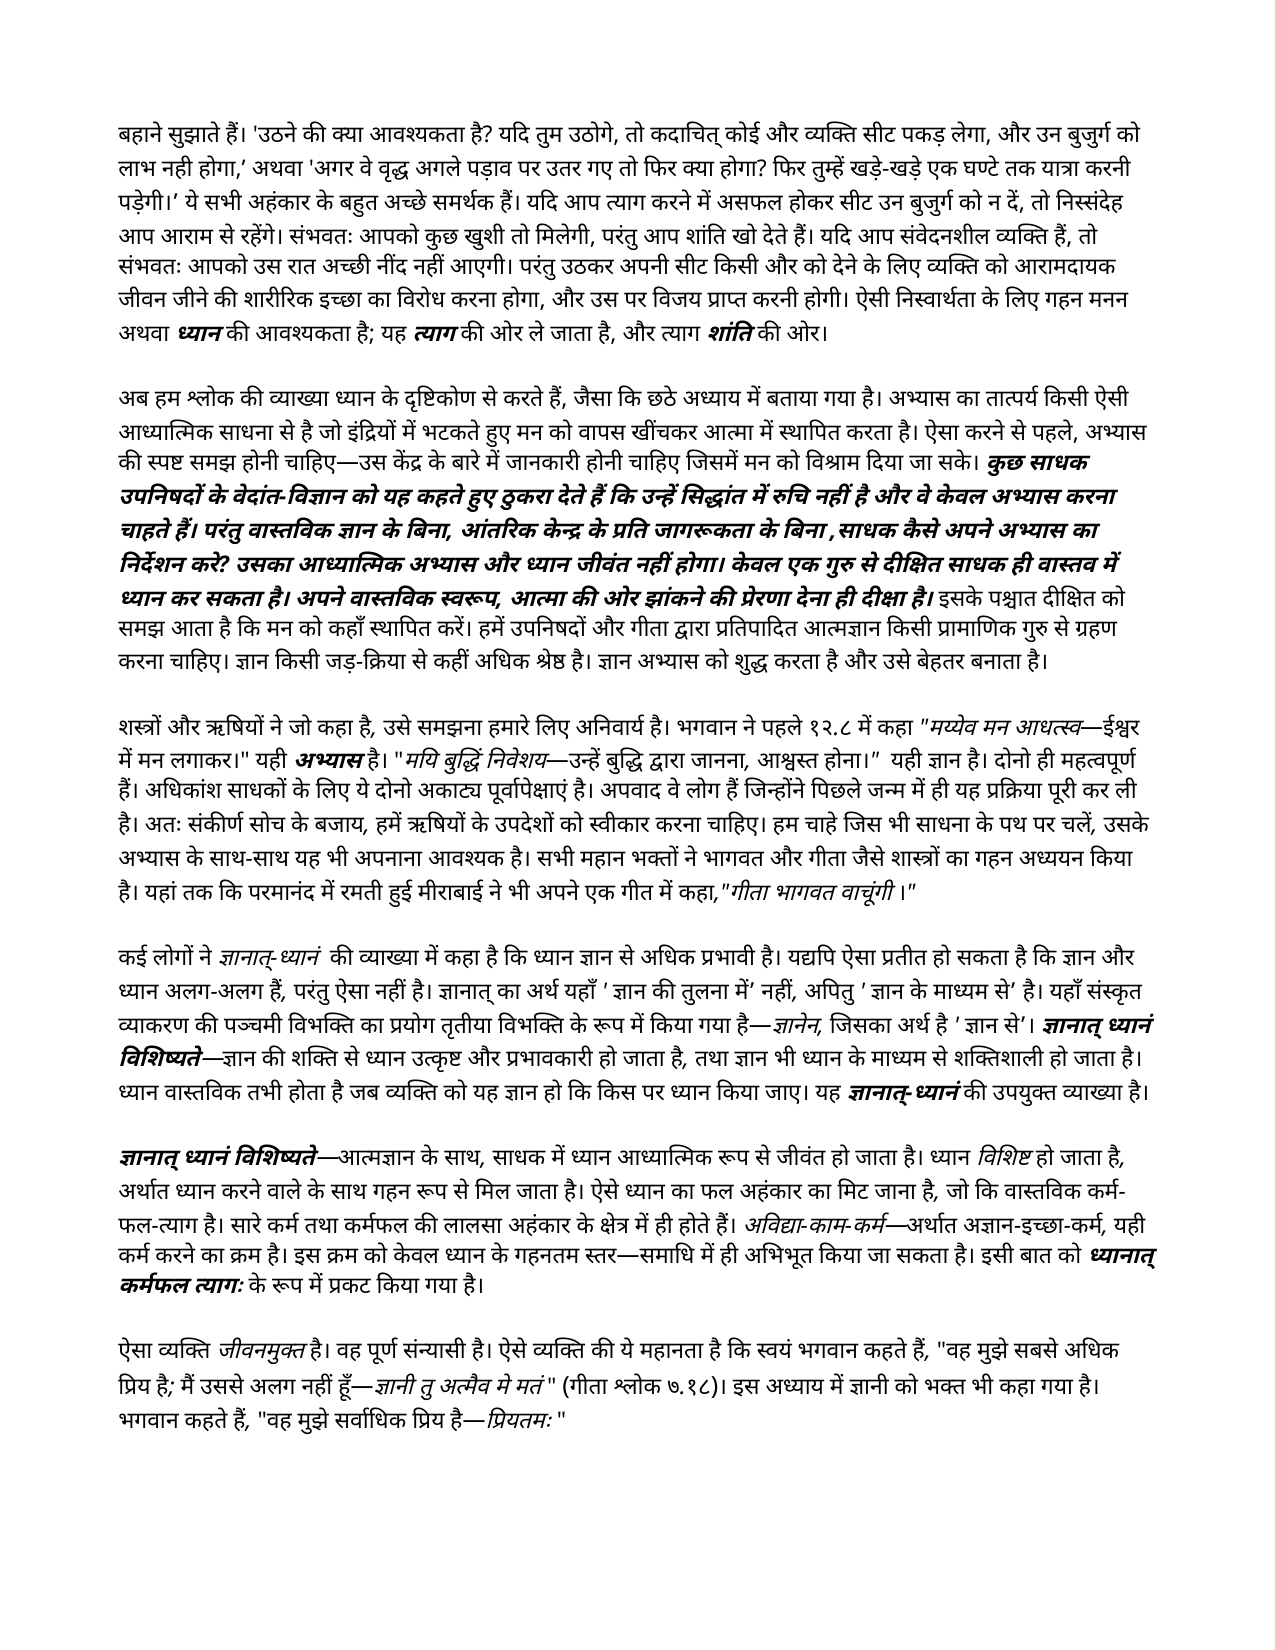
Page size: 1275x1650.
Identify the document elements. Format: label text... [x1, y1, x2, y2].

text ऐसा व्यक्ति जीवनमुक्त है। वह पूर्ण संन्यासी है। ऐसे व्यक्ति की ये महानता है कि स्वयं भगवान कहते हैं, "वह मुझे सबसे अधिक प्रिय है; मैं उससे अलग नहीं हूँ—ज्ञानी तु अत्मैव मे मतं " (गीता श्लोक ७.१८)। इस अध्याय में ज्ञानी को भक्त भी कहा गया है। भगवान कहते हैं, "वह मुझे सर्वाधिक प्रिय है—प्रियतमः " [118, 1334, 1157, 1438]
text बहाने सुझाते हैं। 'उठने की क्या आवश्यकता है? यदि तुम उठोगे, तो कदाचित् कोई और व्यक्ति सीट पकड़ लेगा, और उन बुजुर्ग को लाभ नही होगा,’ अथवा 'अगर वे वृद्ध अगले पड़ाव पर उतर गए तो फिर क्या होगा? फिर तुम्हें खड़े-खड़े एक घण्टे तक यात्रा करनी पड़ेगी।’ ये सभी अहंकार के बहुत अच्छे समर्थक हैं। यदि आप त्याग करने में असफल होकर सीट उन बुजुर्ग को न दें, तो निस्संदेह आप आराम से रहेंगे। संभवतः आपको कुछ खुशी तो मिलेगी, परंतु आप शांति खो देते हैं। यदि आप संवेदनशील व्यक्ति हैं, तो संभवतः आपको उस रात अच्छी नींद नहीं आएगी। परंतु उठकर अपनी सीट किसी और को देने के लिए व्यक्ति को आरामदायक जीवन जीने की शारीरिक इच्छा का विरोध करना होगा, और उस पर विजय प्राप्त करनी होगी। ऐसी निस्वार्थता के लिए गहन मनन अथवा ध्यान की आवश्यकता है; यह त्याग की ओर ले जाता है, और त्याग शांति की ओर। [118, 118, 1157, 351]
text ज्ञानात् ध्यानं विशिष्यते—आत्मज्ञान के साथ, साधक में ध्यान आध्यात्मिक रूप से जीवंत हो जाता है। ध्यान विशिष्ट हो जाता है, अर्थात ध्यान करने वाले के साथ गहन रूप से मिल जाता है। ऐसे ध्यान का फल अहंकार का मिट जाना है, जो कि वास्तविक कर्म-फल-त्याग है। सारे कर्म तथा कर्मफल की लालसा अहंकार के क्षेत्र में ही होते हैं। अविद्या-काम-कर्म—अर्थात अज्ञान-इच्छा-कर्म, यही कर्म करने का क्रम है। इस क्रम को केवल ध्यान के गहनतम स्तर—समाधि में ही अभिभूत किया जा सकता है। इसी बात को ध्यानात् कर्मफल त्यागः के रूप में प्रकट किया गया है। [118, 1141, 1157, 1303]
text शस्त्रों और ऋषियों ने जो कहा है, उसे समझना हमारे लिए अनिवार्य है। भगवान ने पहले १२.८ में कहा "मय्येव मन आधत्स्व—ईश्वर में मन लगाकर।" यही अभ्यास है। "मयि बुद्धिं निवेशय—उन्हें बुद्धि द्वारा जानना, आश्वस्त होना।" यही ज्ञान है। दोनो ही महत्वपूर्ण हैं। अधिकांश साधकों के लिए ये दोनो अकाट्य पूर्वापेक्षाएं है। अपवाद वे लोग हैं जिन्होंने पिछले जन्म में ही यह प्रक्रिया पूरी कर ली है। अतः संकीर्ण सोच के बजाय, हमें ऋषियों के उपदेशों को स्वीकार करना चाहिए। हम चाहे जिस भी साधना के पथ पर चलें, उसके अभ्यास के साथ-साथ यह भी अपनाना आवश्यक है। सभी महान भक्तों ने भागवत और गीता जैसे शास्त्रों का गहन अध्ययन किया है। यहां तक ​​कि परमानंद में रमती हुई मीराबाई ने भी अपने एक गीत में कहा,"गीता भागवत वाचूंगी ।" [118, 710, 1157, 909]
text अब हम श्लोक की व्याख्या ध्यान के दृष्टिकोण से करते हैं, जैसा कि छठे अध्याय में बताया गया है। अभ्यास का तात्पर्य किसी ऐसी आध्यात्मिक साधना से है जो इंद्रियों में भटकते हुए मन को वापस खींचकर आत्मा में स्थापित करता है। ऐसा करने से पहले, अभ्यास की स्पष्ट समझ होनी चाहिए—उस केंद्र के बारे में जानकारी होनी चाहिए जिसमें मन को विश्राम दिया जा सके। कुछ साधक उपनिषदों के वेदांत-विज्ञान को यह कहते हुए ठुकरा देते हैं कि उन्हें सिद्धांत में रुचि नहीं है और वे केवल अभ्यास करना चाहते हैं। परंतु वास्तविक ज्ञान के बिना, आंतरिक केन्द्र के प्रति जागरूकता के बिना ,साधक कैसे अपने अभ्यास का निर्देशन करे? उसका आध्यात्मिक अभ्यास और ध्यान जीवंत नहीं होगा। केवल एक गुरु से दीक्षित साधक ही वास्तव में ध्यान कर सकता है। अपने वास्तविक स्वरूप, आत्मा की ओर झांकने की प्रेरणा देना ही दीक्षा है। इसके पश्चात दीक्षित को समझ आता है कि मन को कहाँ स्थापित करें। हमें उपनिषदों और गीता द्वारा प्रतिपादित आत्मज्ञान किसी प्रामाणिक गुरु से ग्रहण करना चाहिए। ज्ञान किसी जड़-क्रिया से कहीं अधिक श्रेष्ठ है। ज्ञान अभ्यास को शुद्ध करता है और उसे बेहतर बनाता है। [118, 382, 1157, 679]
text कई लोगों ने ज्ञानात्-ध्यानं की व्याख्या में कहा है कि ध्यान ज्ञान से अधिक प्रभावी है। यद्यपि ऐसा प्रतीत हो सकता है कि ज्ञान और ध्यान अलग-अलग हैं, परंतु ऐसा नहीं है। ज्ञानात् का अर्थ यहाँ ' ज्ञान की तुलना में’ नहीं, अपितु ' ज्ञान के माध्यम से’ है। यहाँ संस्कृत व्याकरण की पञ्चमी विभक्ति का प्रयोग तृतीया विभक्ति के रूप में किया गया है—ज्ञानेन, जिसका अर्थ है ' ज्ञान से’। ज्ञानात् ध्यानं विशिष्यते—ज्ञान की शक्ति से ध्यान उत्कृष्ट और प्रभावकारी हो जाता है, तथा ज्ञान भी ध्यान के माध्यम से शक्तिशाली हो जाता है। ध्यान वास्तविक तभी होता है जब व्यक्ति को यह ज्ञान हो कि किस पर ध्यान किया जाए। यह ज्ञानात्-ध्यानं की उपयुक्त व्याख्या है। [118, 941, 1157, 1110]
